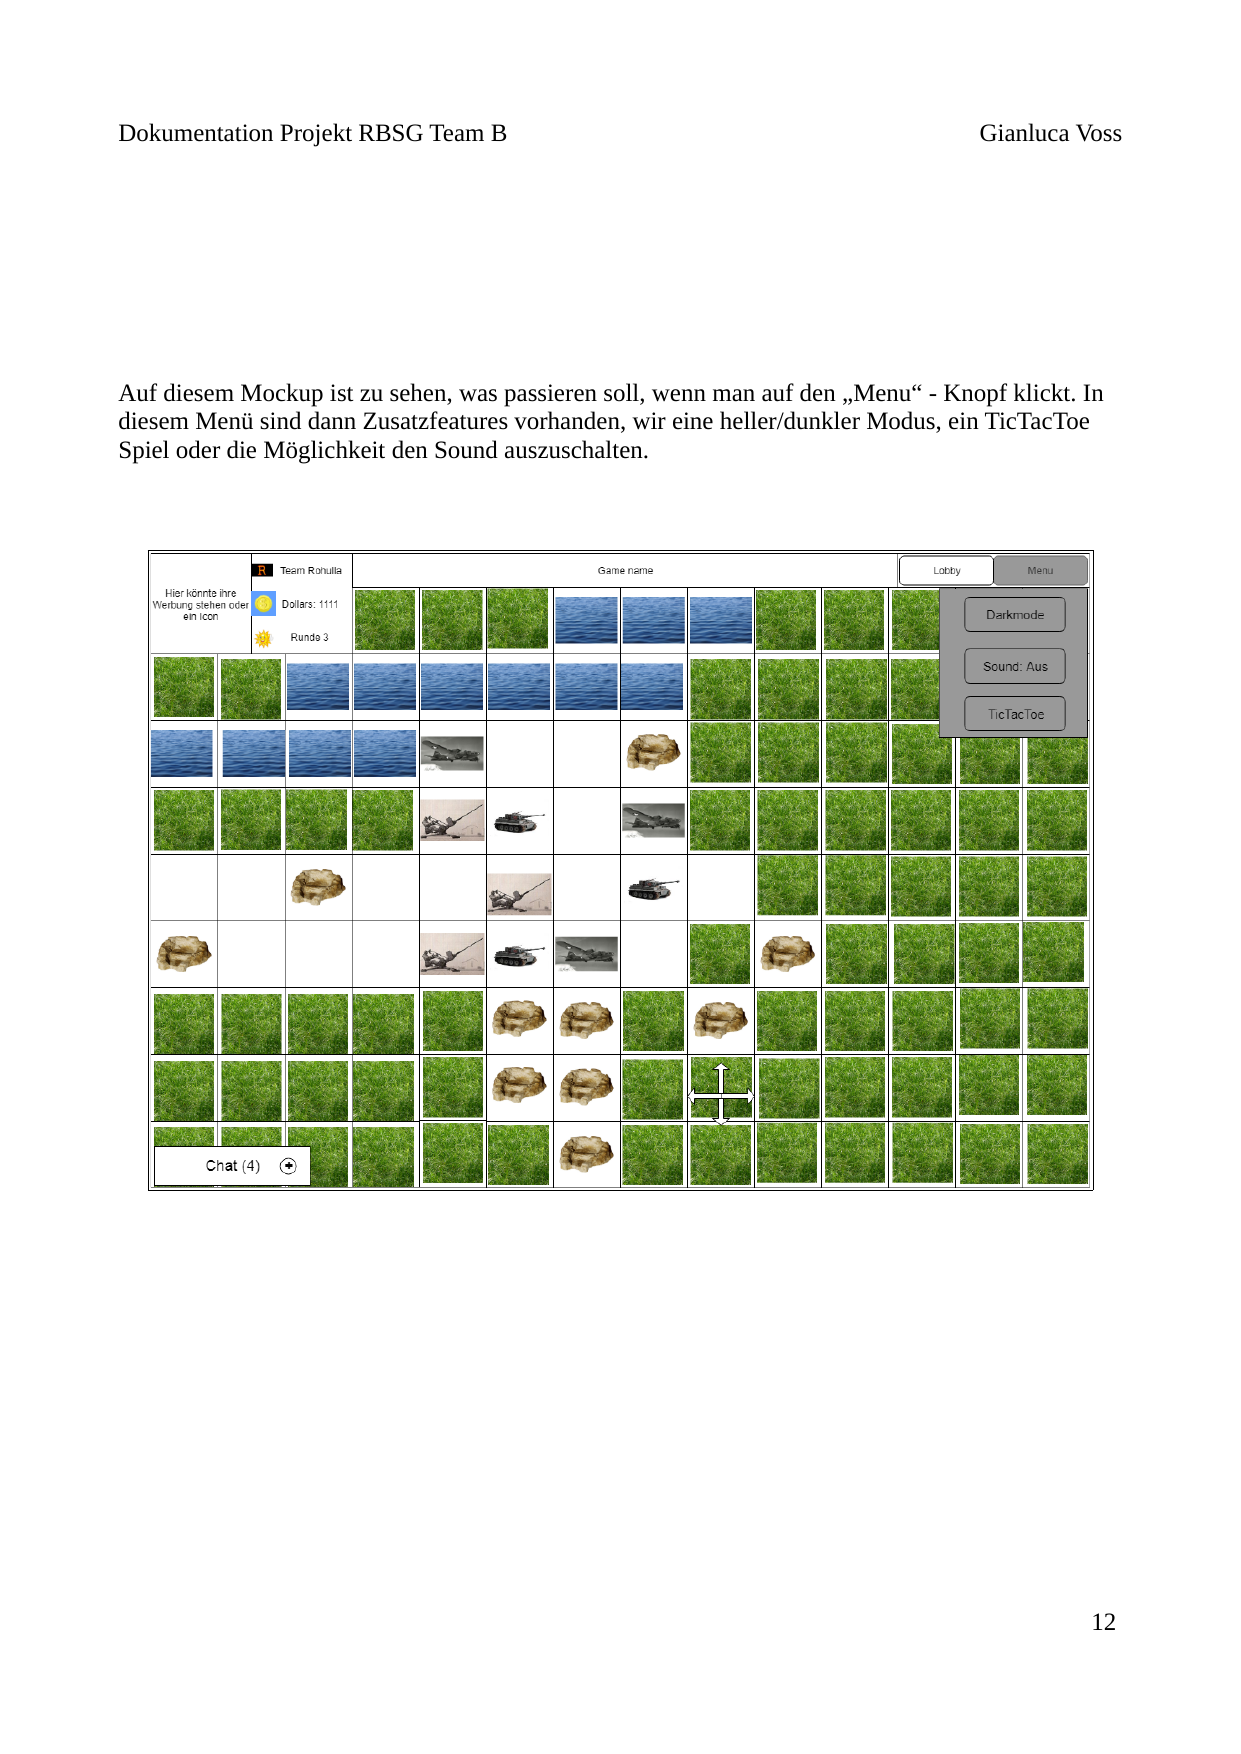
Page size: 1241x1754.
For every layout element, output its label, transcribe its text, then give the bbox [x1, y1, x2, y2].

text Auf diesem Mockup ist zu sehen, was passieren soll, wenn man auf den „Menu“ - Knopf klickt. In diesem Menü sind dann Zusatzfeatures vorhanden, wir eine heller/dunkler Modus, ein TicTacToe Spiel oder die Möglichkeit den Sound auszuschalten. [118, 378, 1122, 464]
picture [150, 553, 1090, 1188]
